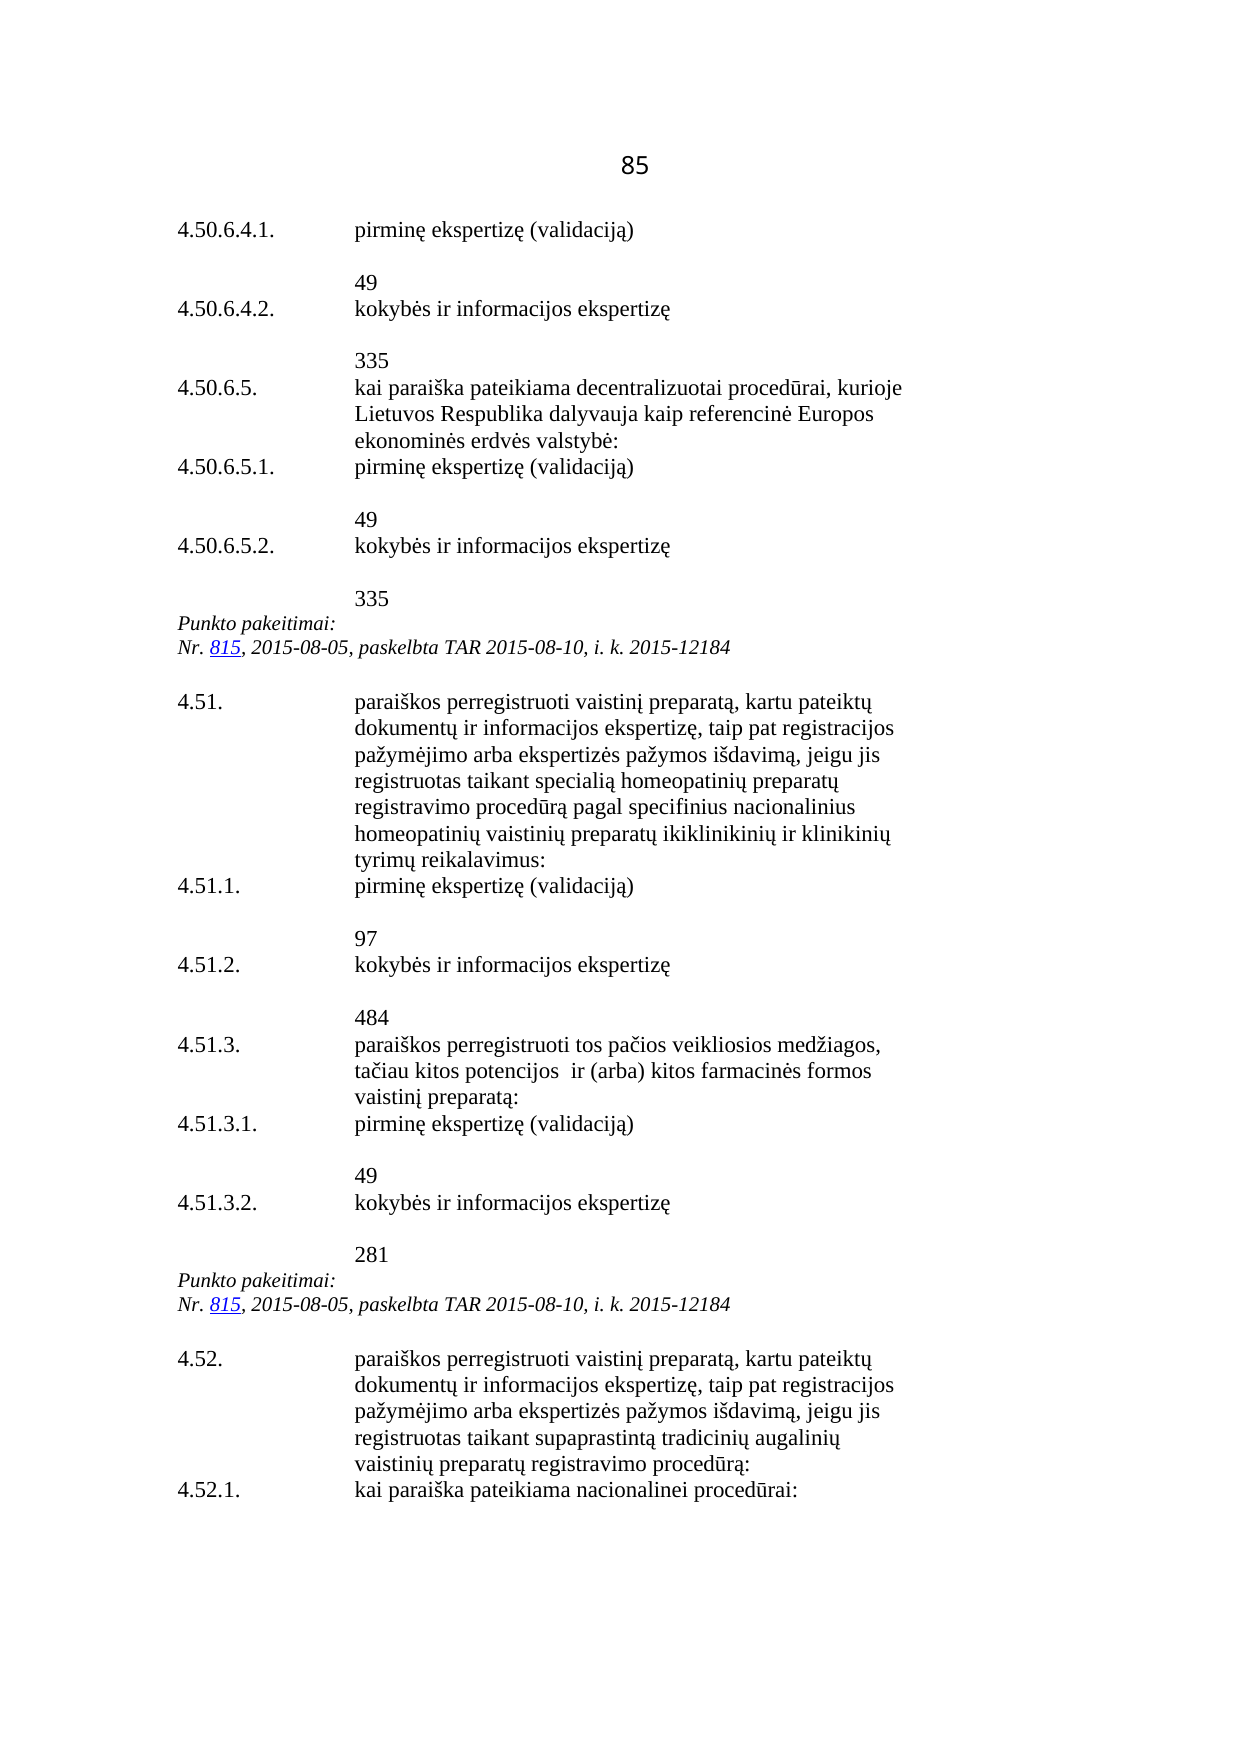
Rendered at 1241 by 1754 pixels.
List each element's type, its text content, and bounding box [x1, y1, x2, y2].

text Punkto pakeitimai: [177, 1268, 1093, 1292]
text vaistinių preparatų registravimo procedūrą: [354, 1450, 945, 1476]
text pažymėjimo arba ekspertizės pažymos išdavimą, jeigu jis [354, 1397, 945, 1424]
text Nr. 815, 2015-08-05, paskelbta TAR 2015-08-10, i. k. 2015-12184 [177, 635, 1093, 659]
text 4.50.6.5.1. pirminę ekspertizę (validaciją) 49 [177, 453, 945, 532]
text 4.51.2. kokybės ir informacijos ekspertizę 484 [177, 952, 945, 1031]
text 4.50.6.4.2. kokybės ir informacijos ekspertizę 335 [177, 295, 945, 374]
text dokumentų ir informacijos ekspertizę, taip pat registracijos [354, 1371, 945, 1397]
text registruotas taikant supaprastintą tradicinių augalinių [354, 1424, 945, 1450]
text 4.51.3.1. pirminę ekspertizę (validaciją) 49 [177, 1110, 945, 1189]
text 4.51.3.2. kokybės ir informacijos ekspertizę 281 [177, 1189, 945, 1268]
text 4.50.6.4.1. pirminę ekspertizę (validaciją) 49 [177, 216, 945, 295]
text Nr. 815, 2015-08-05, paskelbta TAR 2015-08-10, i. k. 2015-12184 [177, 1292, 1093, 1316]
text tačiau kitos potencijos ir (arba) kitos farmacinės formos [354, 1057, 945, 1083]
text 4.50.6.5.2. kokybės ir informacijos ekspertizę 335 [177, 532, 945, 611]
text 4.51.3. paraiškos perregistruoti tos pačios veikliosios medžiagos, [177, 1031, 945, 1057]
text pažymėjimo arba ekspertizės pažymos išdavimą, jeigu jis [354, 741, 945, 767]
text 4.52.1. kai paraiška pateikiama nacionalinei procedūrai: [177, 1476, 945, 1503]
text vaistinį preparatą: [354, 1083, 945, 1110]
text Punkto pakeitimai: [177, 611, 1093, 635]
text homeopatinių vaistinių preparatų ikiklinikinių ir klinikinių [354, 820, 945, 846]
text registravimo procedūrą pagal specifinius nacionalinius [354, 793, 945, 820]
text Lietuvos Respublika dalyvauja kaip referencinė Europos [354, 400, 945, 427]
text 4.50.6.5. kai paraiška pateikiama decentralizuotai procedūrai, kurioje [177, 374, 945, 400]
text dokumentų ir informacijos ekspertizę, taip pat registracijos [354, 714, 945, 741]
text ekonominės erdvės valstybė: [354, 427, 945, 453]
text 4.51.1. pirminę ekspertizę (validaciją) 97 [177, 872, 945, 952]
text 4.51. paraiškos perregistruoti vaistinį preparatą, kartu pateiktų [177, 688, 945, 714]
text 4.52. paraiškos perregistruoti vaistinį preparatą, kartu pateiktų [177, 1345, 945, 1371]
text registruotas taikant specialią homeopatinių preparatų [354, 767, 945, 793]
text tyrimų reikalavimus: [354, 846, 945, 872]
